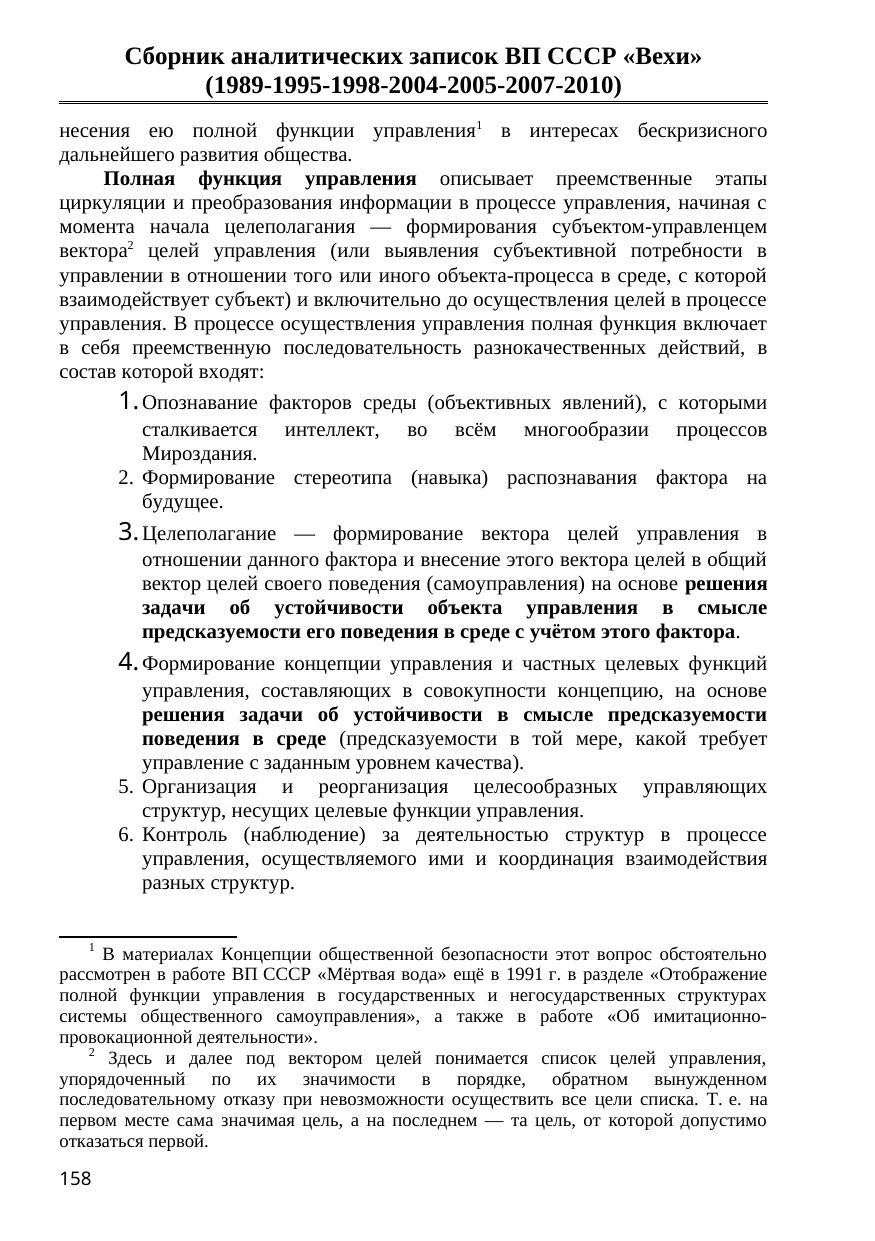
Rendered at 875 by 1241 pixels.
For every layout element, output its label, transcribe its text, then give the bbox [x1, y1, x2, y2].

list Целеполагание — формирование вектора целей управления в отношении данного фактора и внесение этого вектора целей в общий вектор целей своего поведения (самоуправления) на основе решения задачи об устойчивости объекта управления в смысле предсказуемости его поведения в среде с учётом этого фактора. [118, 513, 768, 643]
list Контроль (наблюдение) за деятельностью структур в процессе управления, осуществляемого ими и координация взаимодействия разных структур. [118, 822, 768, 894]
list Формирование концепции управления и частных целевых функций управления, составляющих в совокупности концепцию, на основе решения задачи об устойчивости в смысле предсказуемости поведения в среде (предсказуемости в той мере, какой требует управ­ление с заданным уровнем качества). [118, 643, 768, 774]
text Полная функция управления описывает преемственные этапы циркуляции и преобразования информации в процессе управления, начиная с момента начала целеполагания — формирования субъектом-управленцем вектора целей управления (или выявления субъективной потребности в управлении в отношении того или иного объекта-процесса в среде, с которой взаимодействует субъект) и включительно до осуществления целей в процессе управления. В процессе осуществления управления полная функция включает в себя преемственную последовательность разнокачественных действий, в состав которой входят: [59, 166, 768, 383]
text В материалах Концепции общественной безопасности этот вопрос обстоятельно рассмотрен в работе ВП СССР «Мёртвая вода» ещё в 1991 г. в разделе «Отображение полной функции управления в государственных и негосударственных структурах системы общественного самоуправления», а также в работе «Об имитационно-провокационной деятельности». [59, 943, 768, 1047]
text несения ею полной функции управления в интересах бескризисного дальнейшего развития общества. [59, 118, 768, 166]
text Здесь и далее под вектором целей понимается список целей управления, упорядоченный по их значимости в порядке, обратном вынужденном последовательному отказу при невозможности осуществить все цели списка. Т. е. на первом месте сама значимая цель, а на последнем — та цель, от которой допустимо отказаться первой. [59, 1047, 768, 1152]
list Формирование стереотипа (навыка) распознавания фактора на будущее. [118, 465, 768, 513]
list Организация и реорганизация целесообразных управляющих структур, несущих целевые функции управления. [118, 774, 768, 822]
list Опознавание факторов среды (объективных явлений), с которыми сталкивается интеллект, во всём многообразии процессов Мироздания. [118, 383, 768, 465]
